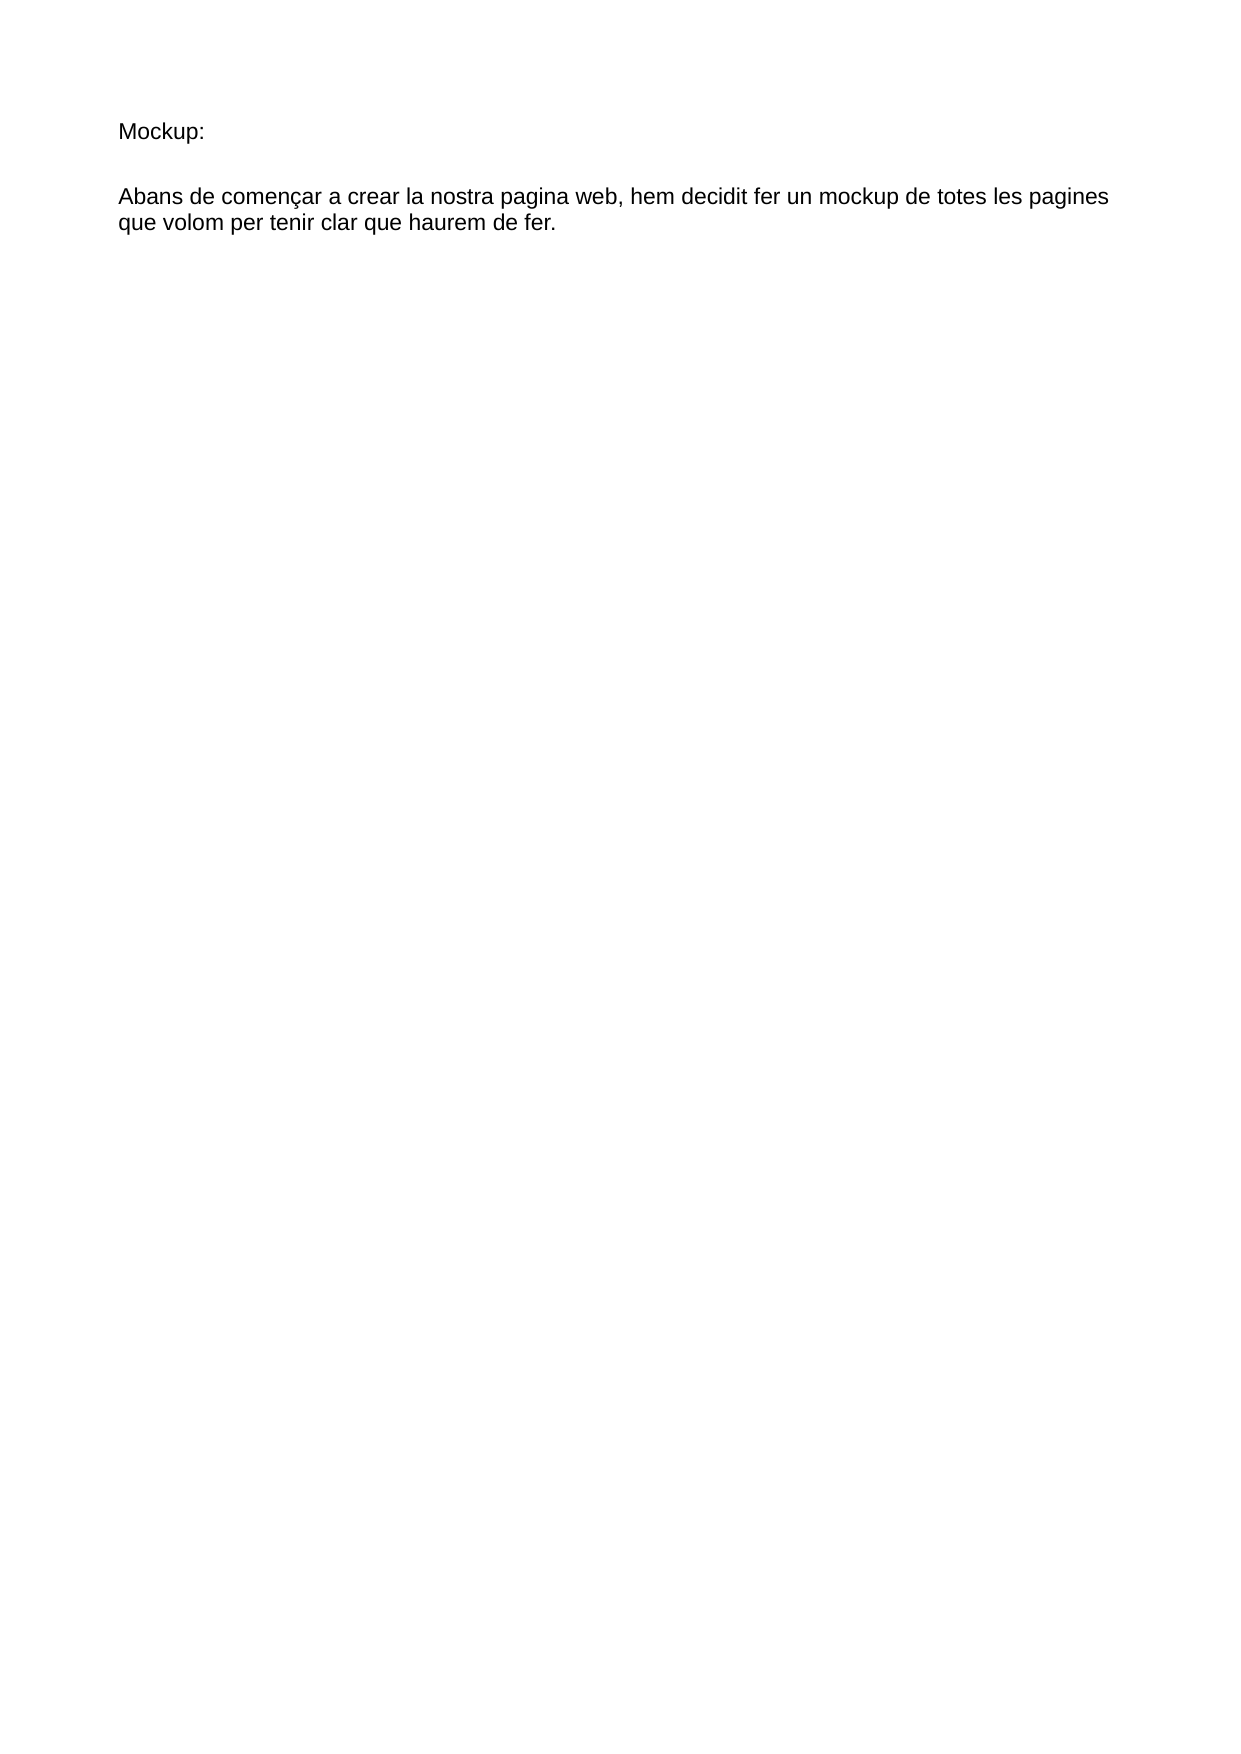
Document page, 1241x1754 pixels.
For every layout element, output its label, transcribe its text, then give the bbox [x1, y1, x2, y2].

text Mockup: [118, 118, 1122, 144]
text Abans de començar a crear la nostra pagina web, hem decidit fer un mockup de totes les pagines que volom per tenir clar que haurem de fer. [118, 183, 1122, 235]
